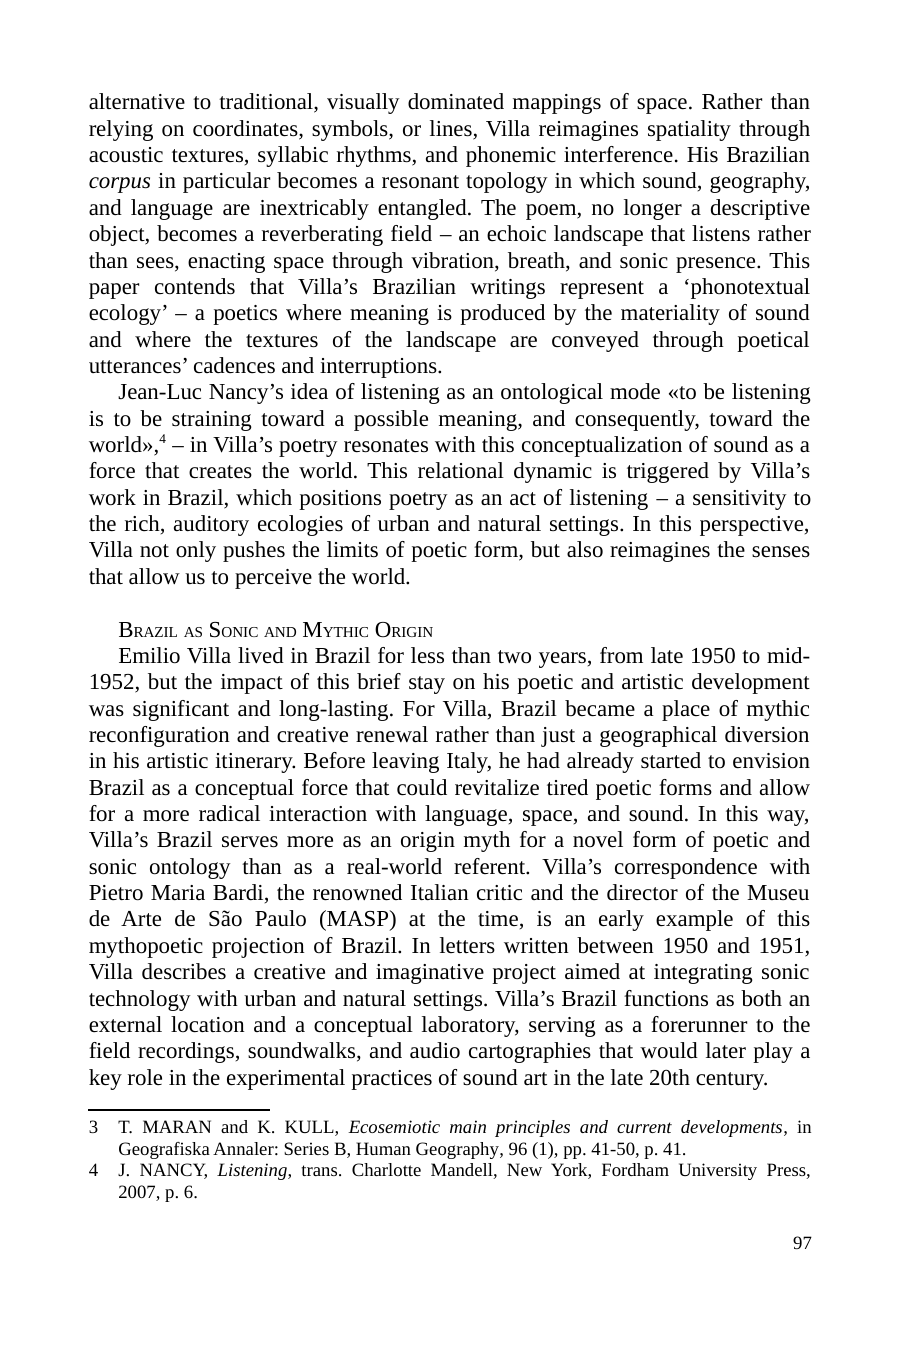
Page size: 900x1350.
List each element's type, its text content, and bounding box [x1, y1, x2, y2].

text Brazil as Sonic and Mythic Origin [88, 616, 811, 642]
text T. MARAN and K. KULL, Ecosemiotic main principles and current developments, in Geografiska Annaler: Series B, Human Geography, 96 (1), pp. 41-50, p. 41. [88, 1116, 811, 1159]
text alternative to traditional, visually dominated mappings of space. Rather than relying on coordinates, symbols, or lines, Villa reimagines spatiality through acoustic textures, syllabic rhythms, and phonemic interference. His Brazilian corpus in particular becomes a resonant topology in which sound, geography, and language are inextricably entangled. The poem, no longer a descriptive object, becomes a reverberating field ‒ an echoic landscape that listens rather than sees, enacting space through vibration, breath, and sonic presence. This paper contends that Villa’s Brazilian writings represent a ‘phonotextual ecology’ ‒ a poetics where meaning is produced by the materiality of sound and where the textures of the landscape are conveyed through poetical utterances’ cadences and interruptions. [88, 88, 811, 378]
text Emilio Villa lived in Brazil for less than two years, from late 1950 to mid-1952, but the impact of this brief stay on his poetic and artistic development was significant and long-lasting. For Villa, Brazil became a place of mythic reconfiguration and creative renewal rather than just a geographical diversion in his artistic itinerary. Before leaving Italy, he had already started to envision Brazil as a conceptual force that could revitalize tired poetic forms and allow for a more radical interaction with language, space, and sound. In this way, Villa’s Brazil serves more as an origin myth for a novel form of poetic and sonic ontology than as a real-world referent. Villa’s correspondence with Pietro Maria Bardi, the renowned Italian critic and the director of the Museu de Arte de São Paulo (MASP) at the time, is an early example of this mythopoetic projection of Brazil. In letters written between 1950 and 1951, Villa describes a creative and imaginative project aimed at integrating sonic technology with urban and natural settings. Villa’s Brazil functions as both an external location and a conceptual laboratory, serving as a forerunner to the field recordings, soundwalks, and audio cartographies that would later play a key role in the experimental practices of sound art in the late 20th century. [88, 642, 811, 1090]
text Jean-Luc Nancy’s idea of listening as an ontological mode «to be listening is to be straining toward a possible meaning, and consequently, toward the world», ‒ in Villa’s poetry resonates with this conceptualization of sound as a force that creates the world. This relational dynamic is triggered by Villa’s work in Brazil, which positions poetry as an act of listening ‒ a sensitivity to the rich, auditory ecologies of urban and natural settings. In this perspective, Villa not only pushes the limits of poetic form, but also reimagines the senses that allow us to perceive the world. [88, 378, 811, 589]
text J. NANCY, Listening, trans. Charlotte Mandell, New York, Fordham University Press, 2007, p. 6. [88, 1159, 811, 1202]
